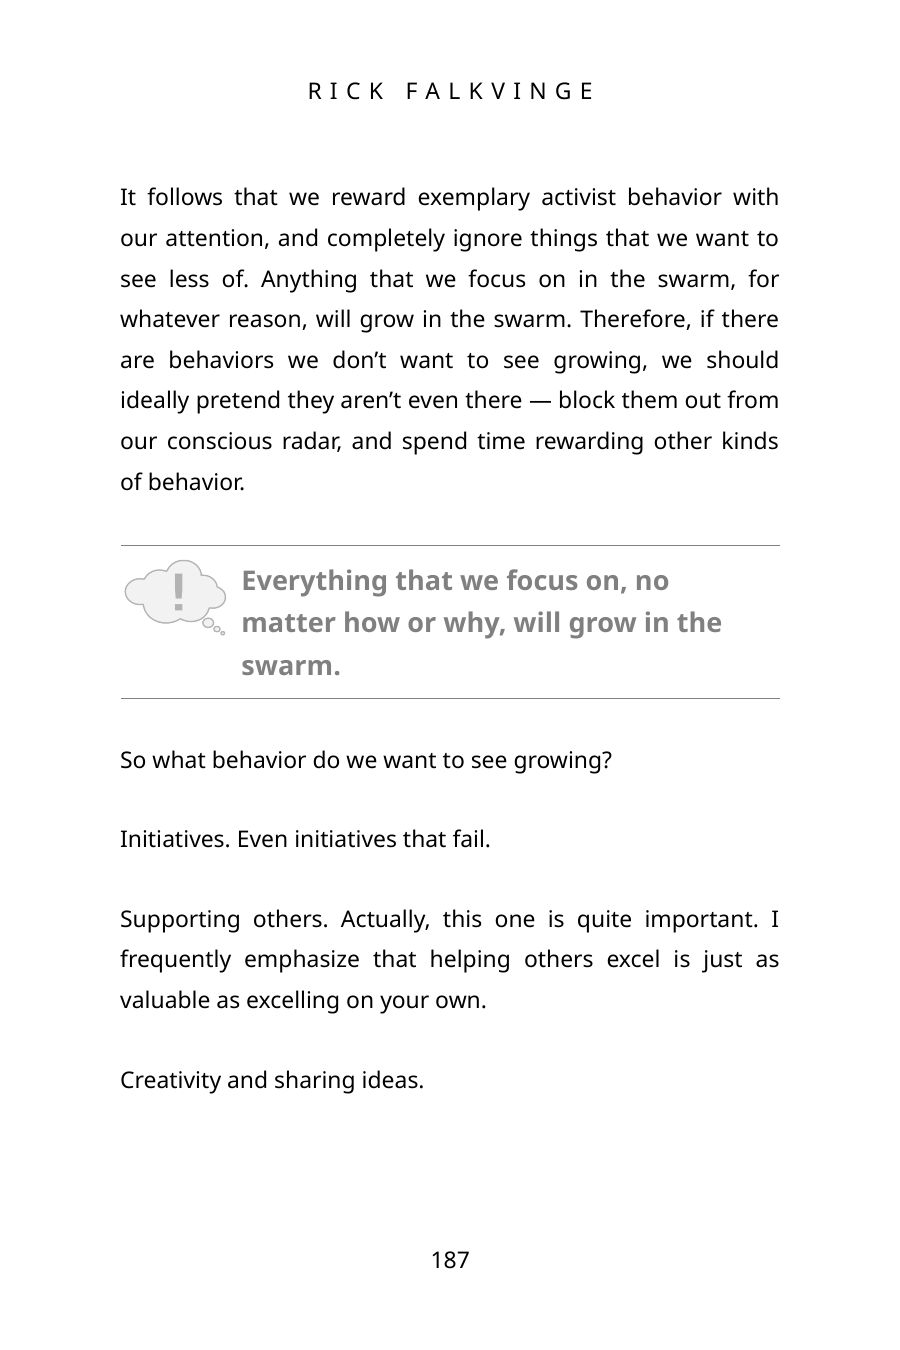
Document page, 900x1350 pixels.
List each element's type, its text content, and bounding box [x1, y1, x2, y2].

text Initiatives. Even initiatives that fail. [120, 823, 780, 854]
text Everything that we focus on, no matter how or why, will grow in the swarm. [121, 546, 780, 698]
text So what behavior do we want to see growing? [120, 744, 780, 775]
text Supporting others. Actually, this one is quite important. I frequently emphasize that helping others excel is just as valuable as excelling on your own. [120, 903, 780, 1015]
text It follows that we reward exemplary activist behavior with our attention, and completely ignore things that we want to see less of. Anything that we focus on in the swarm, for whatever reason, will grow in the swarm. Therefore, if there are behaviors we don’t want to see growing, we should ideally pretend they aren’t even there — block them out from our conscious radar, and spend time rewarding other kinds of behavior. [120, 181, 780, 497]
text Creativity and sharing ideas. [120, 1064, 780, 1095]
